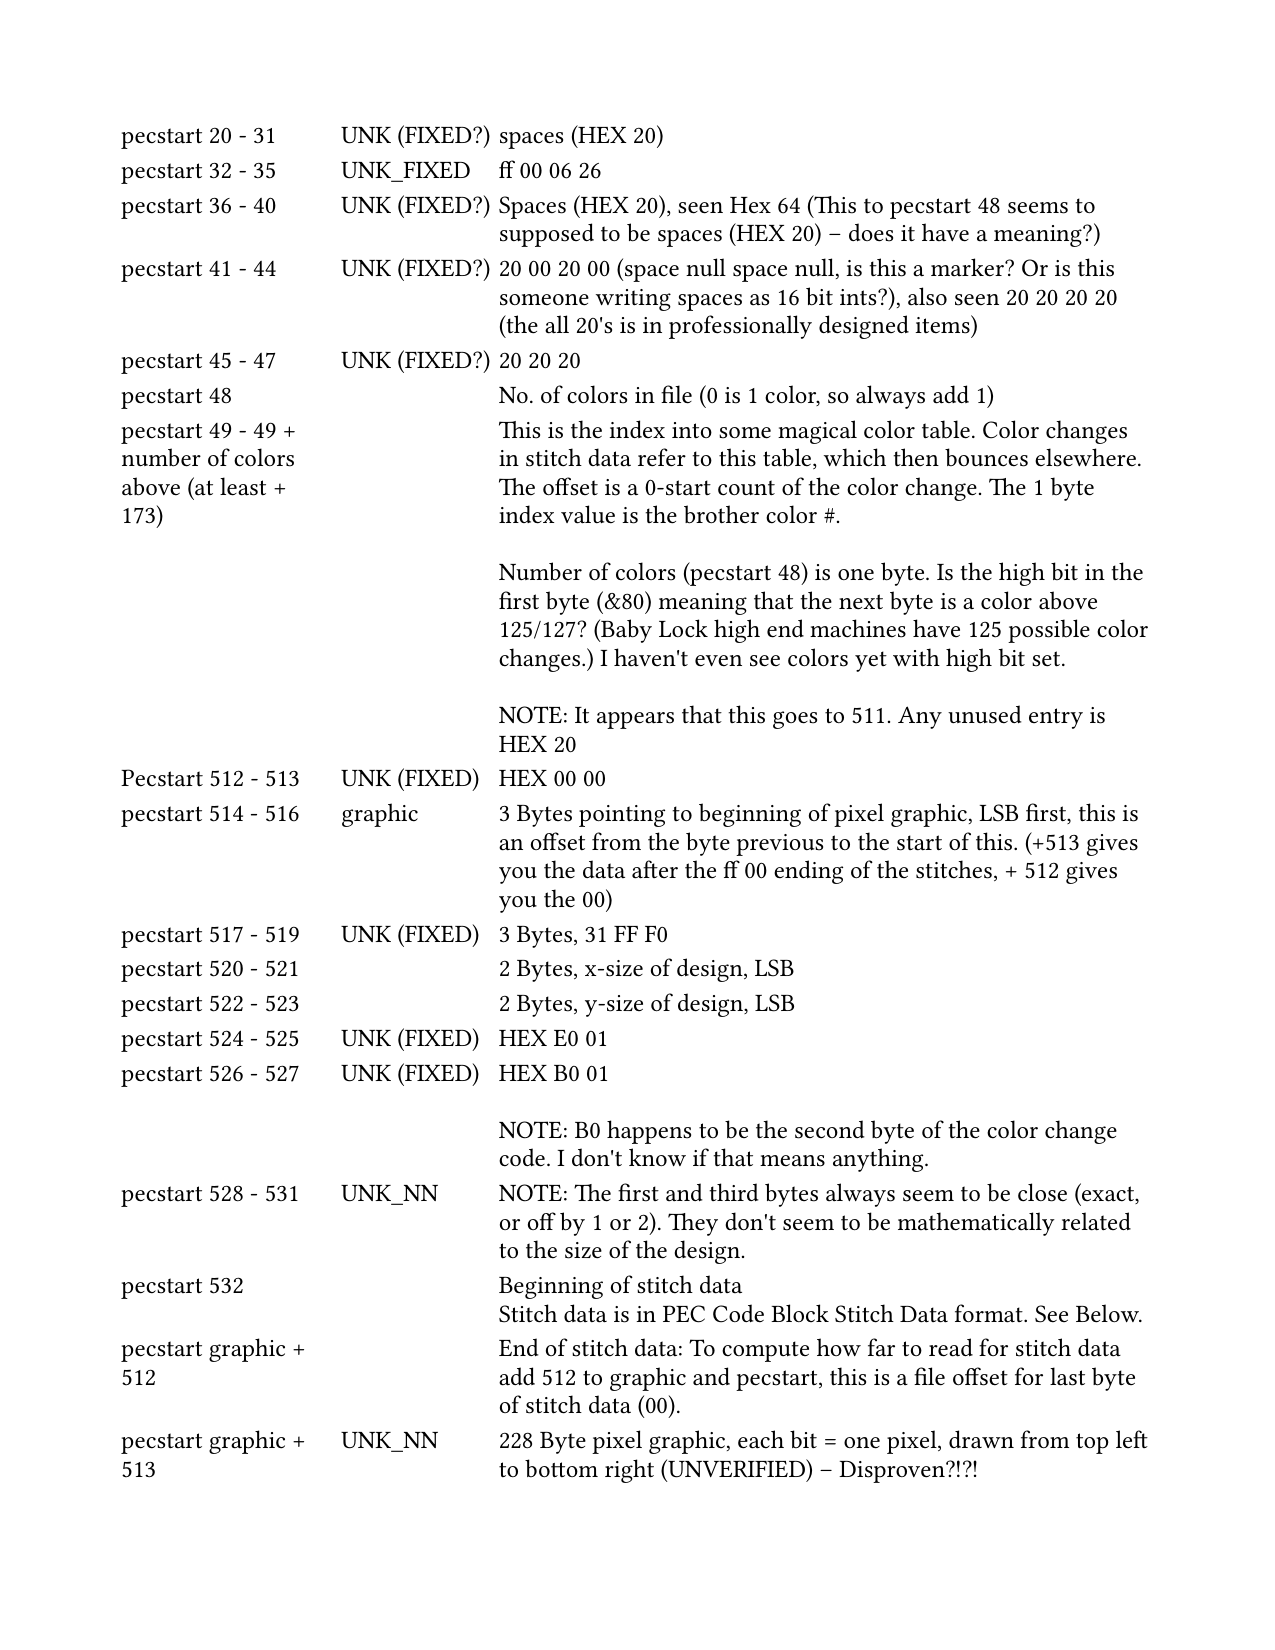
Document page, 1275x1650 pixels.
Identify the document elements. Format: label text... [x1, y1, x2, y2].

table_cell No. of colors in file (0 is 1 color, so always add 1) [495, 378, 1157, 412]
table_cell [338, 1268, 495, 1331]
table_cell UNK (FIXED) [338, 916, 495, 951]
table_cell pecstart 520 - 521 [118, 951, 338, 986]
table_cell End of stitch data: To compute how far to read for stitch data add 512 to graphic and pecstart, this is a file offset for last byte of stitch data (00). [495, 1331, 1157, 1423]
table_cell pecstart 528 - 531 [118, 1176, 338, 1268]
table_cell [338, 413, 495, 761]
table_cell pecstart 32 - 35 [118, 153, 338, 188]
table_cell NOTE: The first and third bytes always seem to be close (exact, or off by 1 or 2). They don't seem to be mathematically related to the size of the design. [495, 1176, 1157, 1268]
table_cell UNK (FIXED) [338, 761, 495, 796]
table_cell pecstart graphic + 512 [118, 1331, 338, 1423]
table_cell HEX 00 00 [495, 761, 1157, 796]
table_cell [338, 1331, 495, 1423]
table_cell graphic [338, 796, 495, 916]
table_cell UNK (FIXED) [338, 1021, 495, 1056]
table_cell This is the index into some magical color table. Color changes in stitch data refer to this table, which then bounces elsewhere. The offset is a 0-start count of the color change. The 1 byte index value is the brother color #. Number of colors (pecstart 48) is one byte. Is the high bit in the first byte (&80) meaning that the next byte is a color above 125/127? (Baby Lock high end machines have 125 possible color changes.) I haven't even see colors yet with high bit set. NOTE: It appears that this goes to 511. Any unused entry is HEX 20 [495, 413, 1157, 761]
table_cell Spaces (HEX 20), seen Hex 64 (This to pecstart 48 seems to supposed to be spaces (HEX 20) – does it have a meaning?) [495, 188, 1157, 251]
table_cell 20 20 20 [495, 343, 1157, 378]
table_cell [338, 986, 495, 1021]
table_cell pecstart 514 - 516 [118, 796, 338, 916]
table_cell UNK_FIXED [338, 153, 495, 188]
table_cell pecstart 526 - 527 [118, 1056, 338, 1176]
table_cell UNK (FIXED?) [338, 188, 495, 251]
table_cell UNK (FIXED?) [338, 251, 495, 343]
table_cell Beginning of stitch data Stitch data is in PEC Code Block Stitch Data format. See Below. [495, 1268, 1157, 1331]
table_cell UNK_NN [338, 1423, 495, 1515]
table_cell pecstart 522 - 523 [118, 986, 338, 1021]
table_cell spaces (HEX 20) [495, 118, 1157, 153]
table_cell pecstart 20 - 31 [118, 118, 338, 153]
table_cell UNK (FIXED?) [338, 343, 495, 378]
table_cell 20 00 20 00 (space null space null, is this a marker? Or is this someone writing spaces as 16 bit ints?), also seen 20 20 20 20 (the all 20's is in professionally designed items) [495, 251, 1157, 343]
table_cell UNK_NN [338, 1176, 495, 1268]
table_cell 228 Byte pixel graphic, each bit = one pixel, drawn from top left to bottom right (UNVERIFIED) – Disproven?!?! [495, 1423, 1157, 1515]
table_cell UNK (FIXED) [338, 1056, 495, 1176]
table_cell pecstart 49 - 49 + number of colors above (at least + 173) [118, 413, 338, 761]
table_cell pecstart graphic + 513 [118, 1423, 338, 1515]
table_cell UNK (FIXED?) [338, 118, 495, 153]
table_cell pecstart 48 [118, 378, 338, 412]
table_cell pecstart 524 - 525 [118, 1021, 338, 1056]
table_cell pecstart 41 - 44 [118, 251, 338, 343]
table_cell 3 Bytes, 31 FF F0 [495, 916, 1157, 951]
table_cell pecstart 36 - 40 [118, 188, 338, 251]
table_cell HEX B0 01 NOTE: B0 happens to be the second byte of the color change code. I don't know if that means anything. [495, 1056, 1157, 1176]
table_cell 2 Bytes, y-size of design, LSB [495, 986, 1157, 1021]
table_cell [338, 951, 495, 986]
table_cell pecstart 532 [118, 1268, 338, 1331]
table_cell 3 Bytes pointing to beginning of pixel graphic, LSB first, this is an offset from the byte previous to the start of this. (+513 gives you the data after the ff 00 ending of the stitches, + 512 gives you the 00) [495, 796, 1157, 916]
table_cell pecstart 45 - 47 [118, 343, 338, 378]
table_cell HEX E0 01 [495, 1021, 1157, 1056]
table_cell pecstart 517 - 519 [118, 916, 338, 951]
table_cell [338, 378, 495, 412]
table_cell Pecstart 512 - 513 [118, 761, 338, 796]
table_cell 2 Bytes, x-size of design, LSB [495, 951, 1157, 986]
table_cell ff 00 06 26 [495, 153, 1157, 188]
